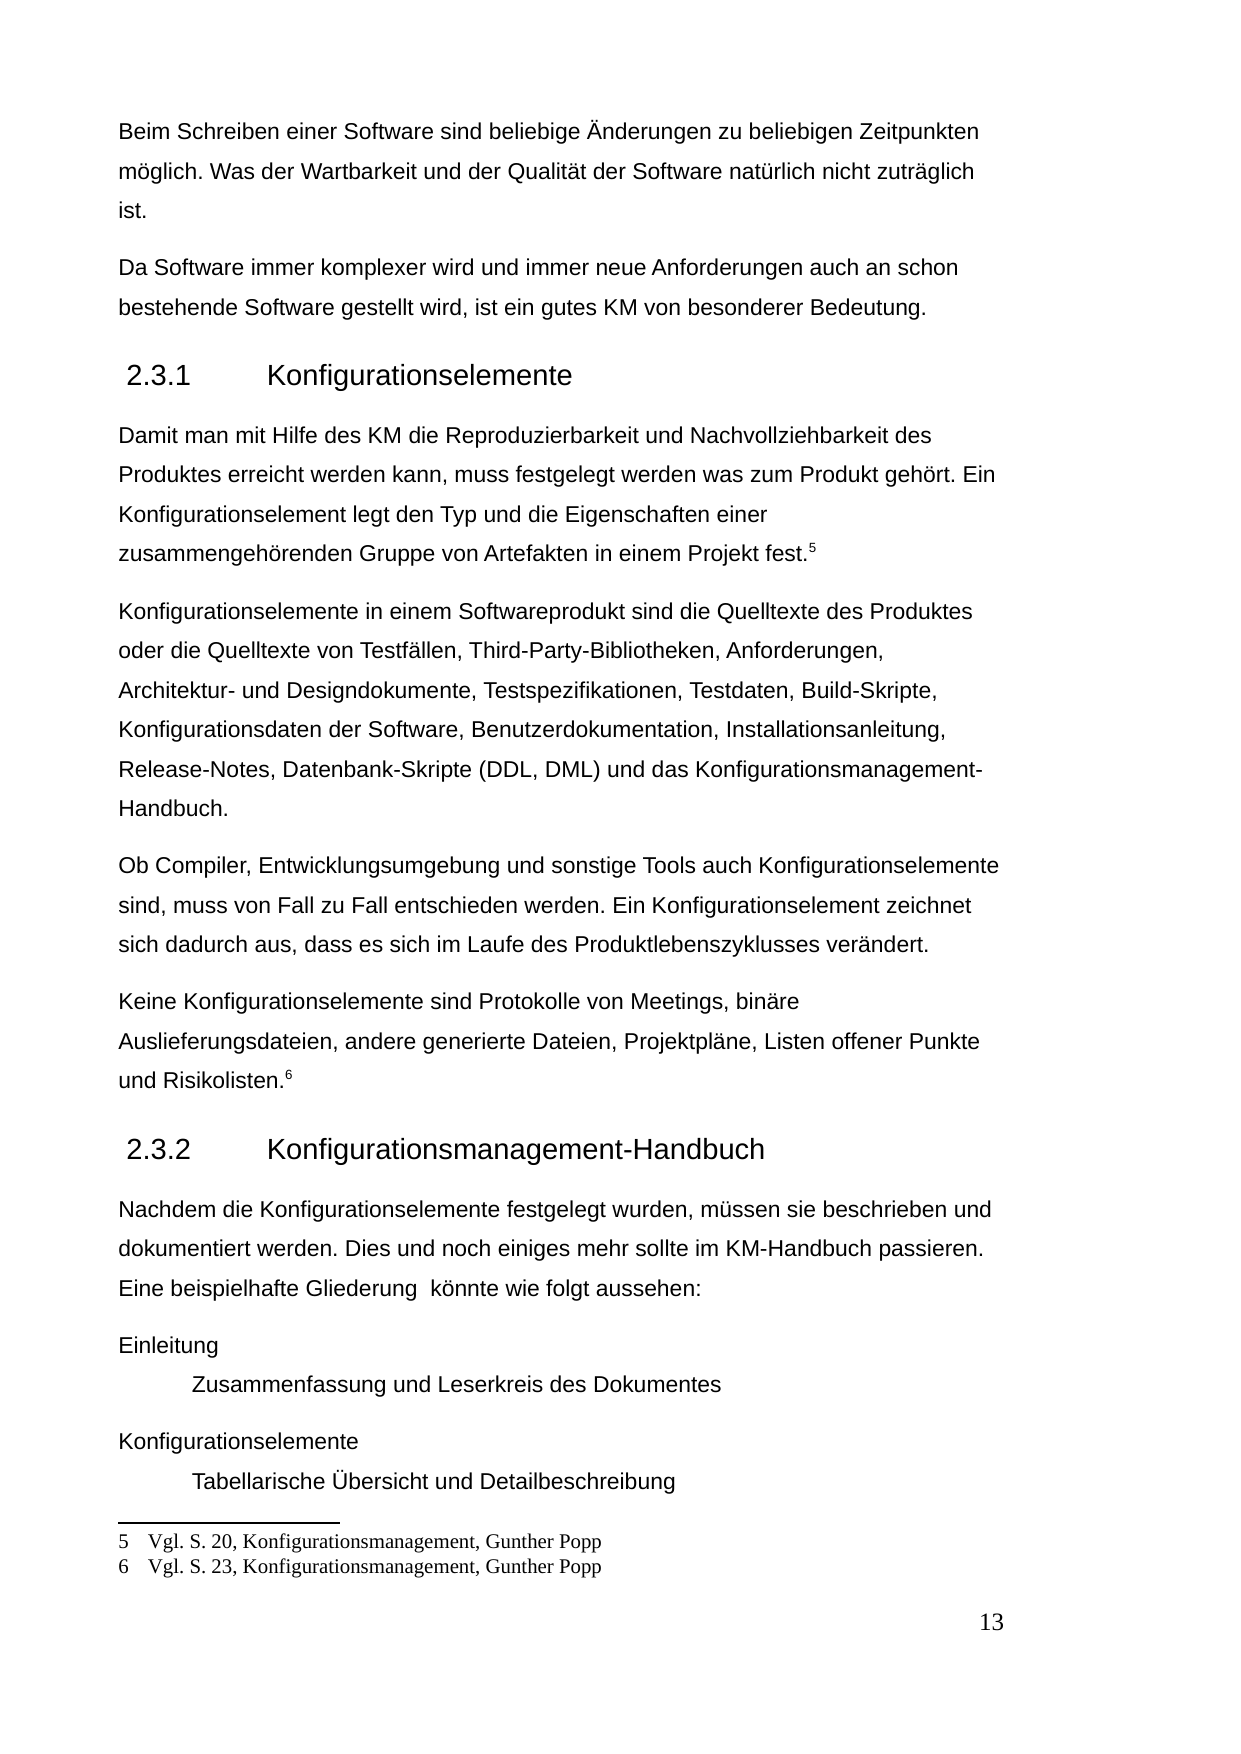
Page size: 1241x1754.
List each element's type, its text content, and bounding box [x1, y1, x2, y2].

text Damit man mit Hilfe des KM die Reproduzierbarkeit und Nachvollziehbarkeit des Produktes erreicht werden kann, muss festgelegt werden was zum Produkt gehört. Ein Konfigurationselement legt den Typ und die Eigenschaften einer zusammengehörenden Gruppe von Artefakten in einem Projekt fest. [118, 422, 1004, 567]
text Vgl. S. 20, Konfigurationsmanagement, Gunther Popp [118, 1529, 1004, 1553]
subtitle Konfigurationselemente [118, 358, 1004, 392]
text Nachdem die Konfigurationselemente festgelegt wurden, müssen sie beschrieben und dokumentiert werden. Dies und noch einiges mehr sollte im KM-Handbuch passieren. Eine beispielhafte Gliederung könnte wie folgt aussehen: [118, 1196, 1004, 1301]
text Einleitung Zusammenfassung und Leserkreis des Dokumentes [118, 1332, 1004, 1397]
text Konfigurationselemente in einem Softwareprodukt sind die Quelltexte des Produktes oder die Quelltexte von Testfällen, Third-Party-Bibliotheken, Anforderungen, Architektur- und Designdokumente, Testspezifikationen, Testdaten, Build-Skripte, Konfigurationsdaten der Software, Benutzerdokumentation, Installationsanleitung, Release-Notes, Datenbank-Skripte (DDL, DML) und das Konfigurationsmanagement-Handbuch. [118, 598, 1004, 821]
subtitle Konfigurationsmanagement-Handbuch [118, 1132, 1004, 1165]
text Beim Schreiben einer Software sind beliebige Änderungen zu beliebigen Zeitpunkten möglich. Was der Wartbarkeit und der Qualität der Software natürlich nicht zuträglich ist. [118, 118, 1004, 223]
text Keine Konfigurationselemente sind Protokolle von Meetings, binäre Auslieferungsdateien, andere generierte Dateien, Projektpläne, Listen offener Punkte und Risikolisten. [118, 988, 1004, 1094]
text Vgl. S. 23, Konfigurationsmanagement, Gunther Popp [118, 1553, 1004, 1578]
text Ob Compiler, Entwicklungsumgebung und sonstige Tools auch Konfigurationselemente sind, muss von Fall zu Fall entschieden werden. Ein Konfigurationselement zeichnet sich dadurch aus, dass es sich im Laufe des Produktlebenszyklusses verändert. [118, 852, 1004, 957]
text Da Software immer komplexer wird und immer neue Anforderungen auch an schon bestehende Software gestellt wird, ist ein gutes KM von besonderer Bedeutung. [118, 254, 1004, 320]
text Konfigurationselemente Tabellarische Übersicht und Detailbeschreibung [118, 1428, 1004, 1494]
